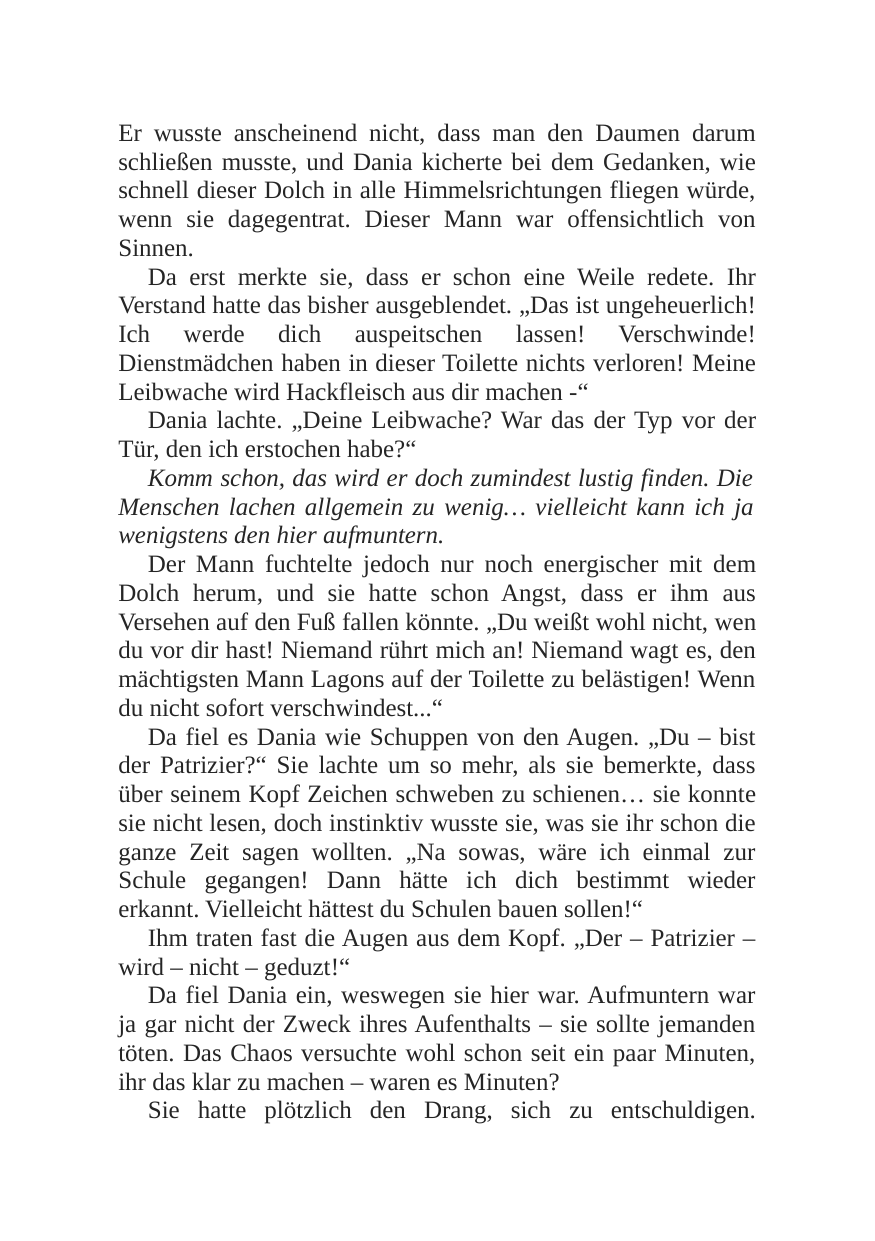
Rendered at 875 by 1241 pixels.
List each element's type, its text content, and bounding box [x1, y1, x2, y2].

text Komm schon, das wird er doch zumindest lustig finden. Die Menschen lachen allgemein zu wenig… vielleicht kann ich ja wenigstens den hier aufmuntern. [118, 463, 756, 549]
text Ihm traten fast die Augen aus dem Kopf. „Der – Patrizier – wird – nicht – geduzt!“ [118, 923, 756, 981]
text Da fiel es Dania wie Schuppen von den Augen. „Du – bist der Patrizier?“ Sie lachte um so mehr, als sie bemerkte, dass über seinem Kopf Zeichen schweben zu schienen… sie konnte sie nicht lesen, doch instinktiv wusste sie, was sie ihr schon die ganze Zeit sagen wollten. „Na sowas, wäre ich einmal zur Schule gegangen! Dann hätte ich dich bestimmt wieder erkannt. Vielleicht hättest du Schulen bauen sollen!“ [118, 722, 756, 923]
text Der Mann fuchtelte jedoch nur noch energischer mit dem Dolch herum, und sie hatte schon Angst, dass er ihm aus Versehen auf den Fuß fallen könnte. „Du weißt wohl nicht, wen du vor dir hast! Niemand rührt mich an! Niemand wagt es, den mächtigsten Mann Lagons auf der Toilette zu belästigen! Wenn du nicht sofort verschwindest...“ [118, 549, 756, 722]
text Da fiel Dania ein, weswegen sie hier war. Aufmuntern war ja gar nicht der Zweck ihres Aufenthalts – sie sollte jemanden töten. Das Chaos versuchte wohl schon seit ein paar Minuten, ihr das klar zu machen – waren es Minuten? [118, 981, 756, 1096]
text Dania lachte. „Deine Leibwache? War das der Typ vor der Tür, den ich erstochen habe?“ [118, 406, 756, 463]
text Er wusste anscheinend nicht, dass man den Daumen darum schließen musste, und Dania kicherte bei dem Gedanken, wie schnell dieser Dolch in alle Himmelsrichtungen fliegen würde, wenn sie dagegentrat. Dieser Mann war offensichtlich von Sinnen. [118, 118, 756, 262]
text Da erst merkte sie, dass er schon eine Weile redete. Ihr Verstand hatte das bisher ausgeblendet. „Das ist ungeheuerlich! Ich werde dich auspeitschen lassen! Verschwinde! Dienstmädchen haben in dieser Toilette nichts verloren! Meine Leibwache wird Hackfleisch aus dir machen -“ [118, 262, 756, 406]
text Sie hatte plötzlich den Drang, sich zu entschuldigen. [118, 1096, 756, 1124]
